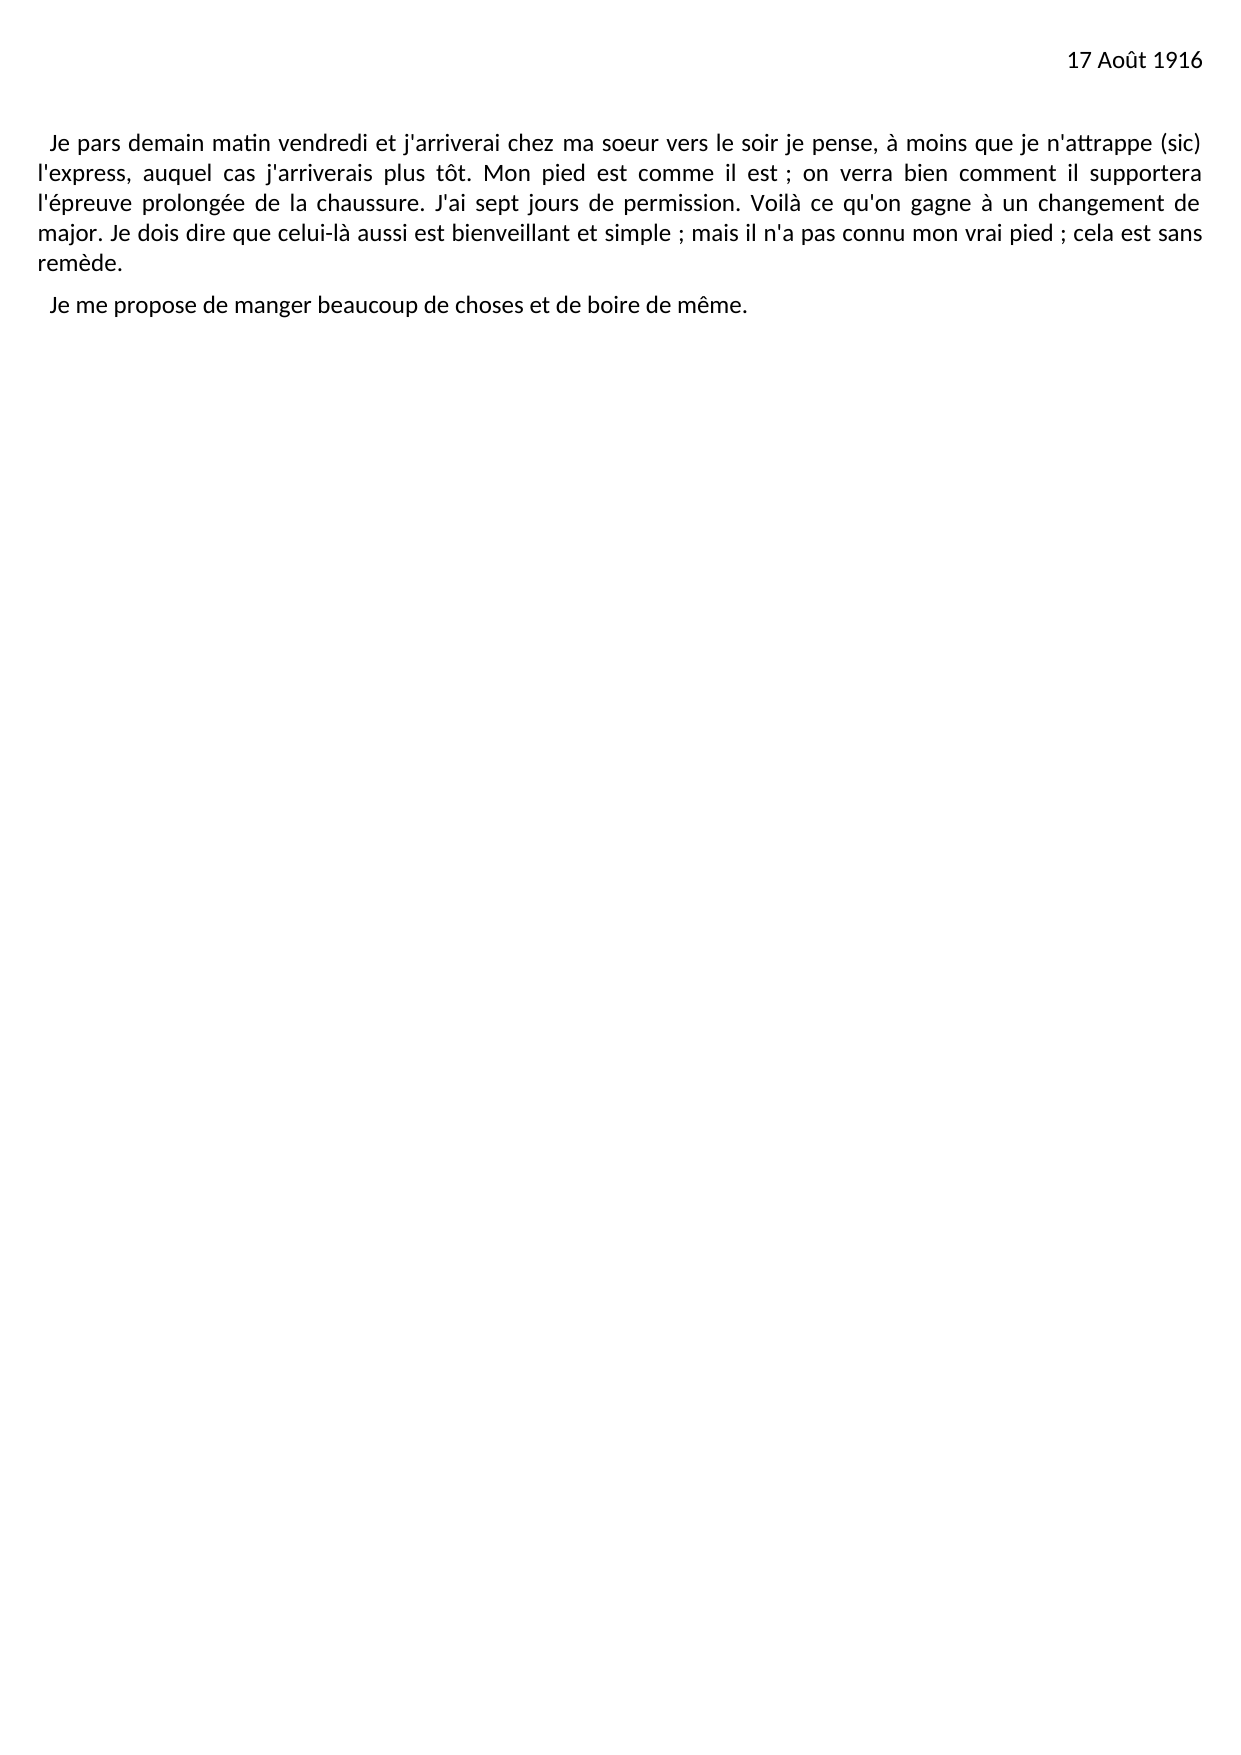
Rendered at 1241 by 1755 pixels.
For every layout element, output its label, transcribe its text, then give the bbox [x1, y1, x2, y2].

text Je pars demain matin vendredi et j'arriverai chez ma soeur vers le soir je pense, à moins que je n'attrappe (sic) l'express, auquel cas j'arriverais plus tôt. Mon pied est comme il est ; on verra bien comment il supportera l'épreuve prolongée de la chaussure. J'ai sept jours de permission. Voilà ce qu'on gagne à un changement de major. Je dois dire que celui-là aussi est bienveillant et simple ; mais il n'a pas connu mon vrai pied ; cela est sans remède. [37, 133, 1203, 278]
text 17 Août 1916 [37, 49, 1203, 74]
text Je me propose de manger beaucoup de choses et de boire de même. [37, 294, 1203, 319]
